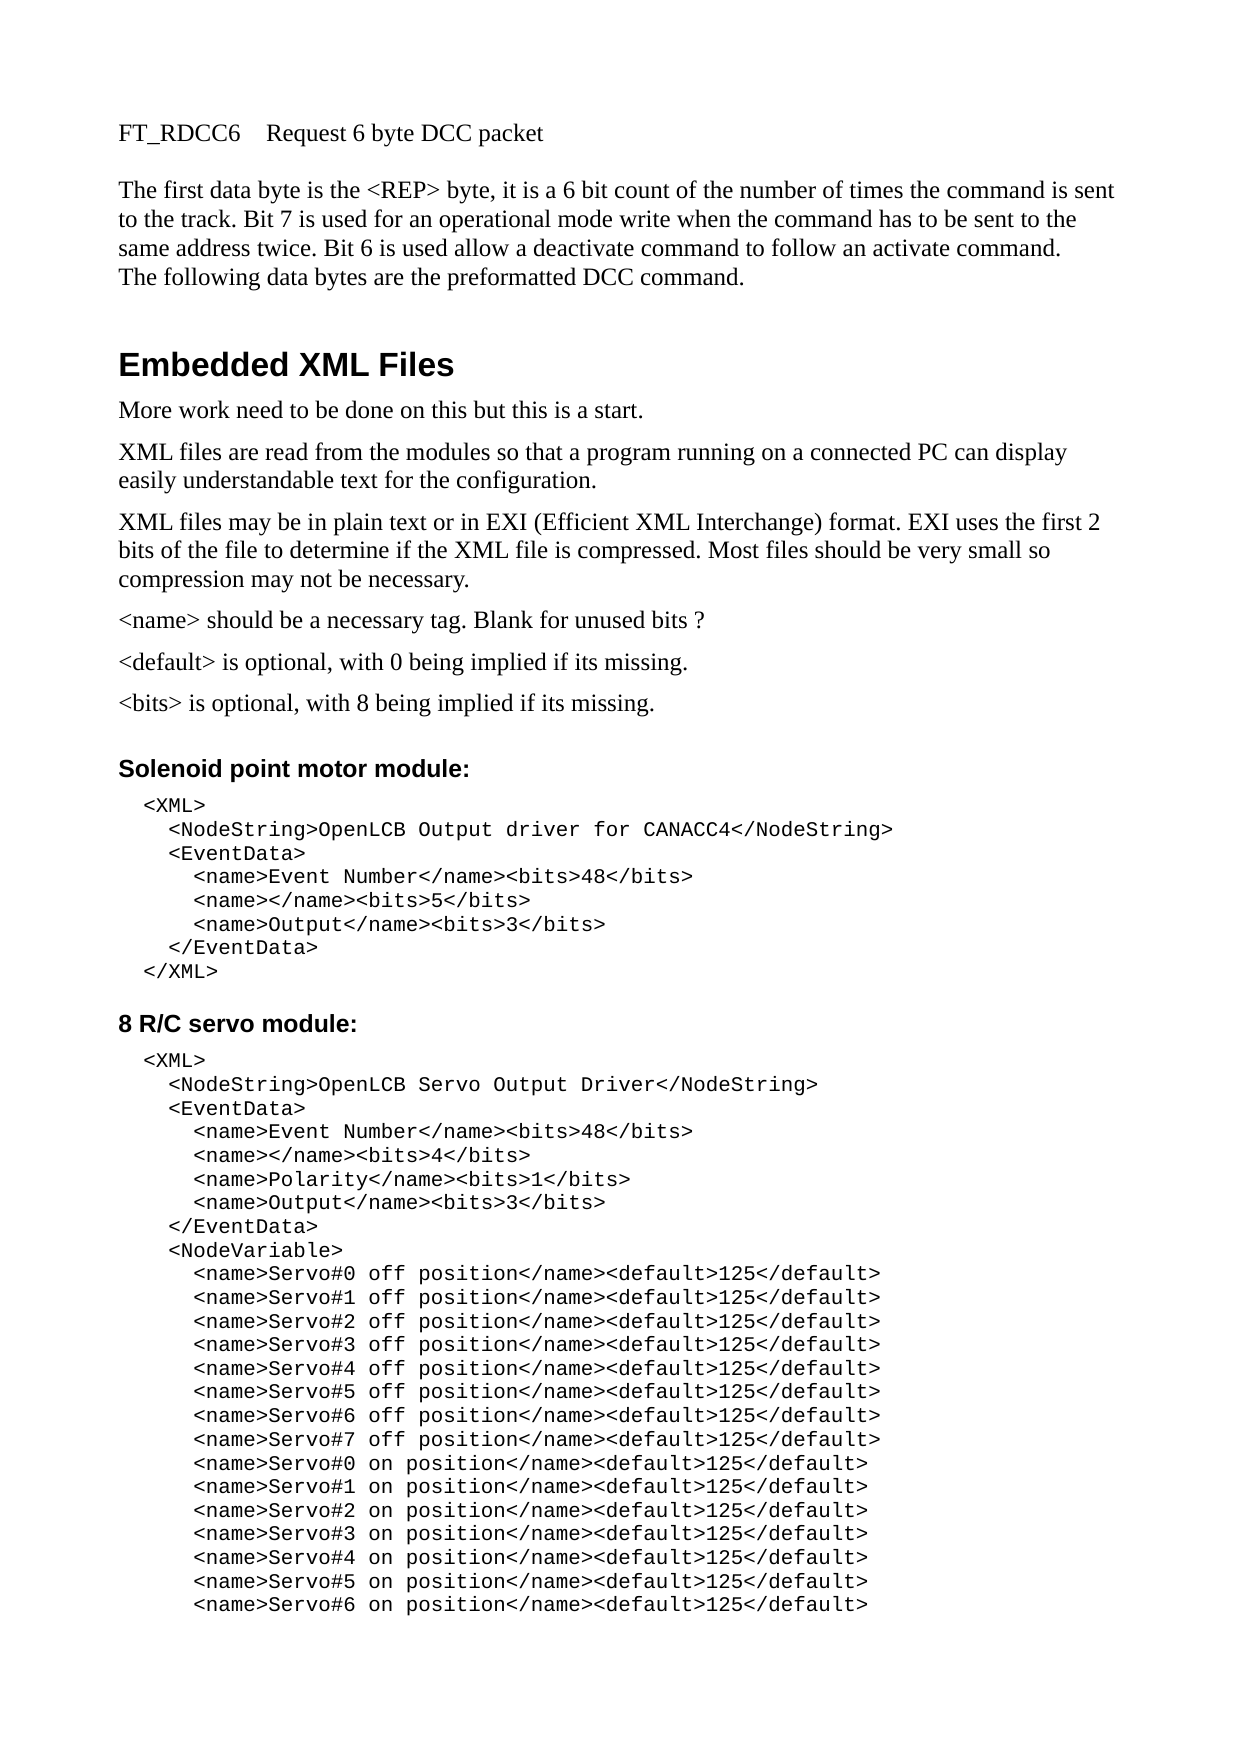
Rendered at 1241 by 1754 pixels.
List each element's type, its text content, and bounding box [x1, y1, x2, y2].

text <name>Servo#1 on position</name><default>125</default> [118, 1476, 1122, 1500]
text <name>Servo#2 off position</name><default>125</default> [118, 1311, 1122, 1334]
text <name>Polarity</name><bits>1</bits> [118, 1169, 1122, 1192]
text <name>Servo#5 off position</name><default>125</default> [118, 1382, 1122, 1405]
subtitle Embedded XML Files [118, 344, 1122, 383]
text <name>Servo#4 on position</name><default>125</default> [118, 1547, 1122, 1571]
text <name>Servo#4 off position</name><default>125</default> [118, 1358, 1122, 1382]
text </XML> [118, 961, 1122, 984]
text <name>Servo#6 off position</name><default>125</default> [118, 1405, 1122, 1429]
text <name>Servo#0 off position</name><default>125</default> [118, 1263, 1122, 1287]
text <name>Servo#3 on position</name><default>125</default> [118, 1523, 1122, 1547]
text <XML> [118, 795, 1122, 819]
text <EventData> [118, 1098, 1122, 1121]
text <name>Servo#1 off position</name><default>125</default> [118, 1287, 1122, 1311]
text <default> is optional, with 0 being implied if its missing. [118, 647, 1122, 676]
text <name>Output</name><bits>3</bits> [118, 1192, 1122, 1216]
text </EventData> [118, 1216, 1122, 1240]
text <NodeString>OpenLCB Servo Output Driver</NodeString> [118, 1074, 1122, 1098]
text More work need to be done on this but this is a start. [118, 396, 1122, 424]
text XML files are read from the modules so that a program running on a connected PC can display easily understandable text for the configuration. [118, 437, 1122, 494]
text <name>Servo#0 on position</name><default>125</default> [118, 1452, 1122, 1476]
text <name>Event Number</name><bits>48</bits> [118, 1121, 1122, 1145]
text <name>Servo#3 off position</name><default>125</default> [118, 1334, 1122, 1358]
text The following data bytes are the preformatted DCC command. [118, 262, 1122, 291]
text XML files may be in plain text or in EXI (Efficient XML Interchange) format. EXI uses the first 2 bits of the file to determine if the XML file is compressed. Most files should be very small so compression may not be necessary. [118, 507, 1122, 593]
text The first data byte is the <REP> byte, it is a 6 bit count of the number of times the command is sent to the track. Bit 7 is used for an operational mode write when the command has to be sent to the same address twice. Bit 6 is used allow a deactivate command to follow an activate command. [118, 176, 1122, 262]
text <name>Servo#7 off position</name><default>125</default> [118, 1429, 1122, 1452]
text <name></name><bits>5</bits> [118, 890, 1122, 913]
text FT_RDCC6 Request 6 byte DCC packet [118, 118, 1122, 147]
text <NodeVariable> [118, 1240, 1122, 1263]
text </EventData> [118, 937, 1122, 961]
text <name> should be a necessary tag. Blank for unused bits ? [118, 606, 1122, 634]
text <NodeString>OpenLCB Output driver for CANACC4</NodeString> [118, 819, 1122, 843]
text <name>Servo#6 on position</name><default>125</default> [118, 1594, 1122, 1618]
subtitle 8 R/C servo module: [118, 1009, 1122, 1038]
text <bits> is optional, with 8 being implied if its missing. [118, 688, 1122, 717]
text <name>Servo#5 on position</name><default>125</default> [118, 1571, 1122, 1594]
text <EventData> [118, 843, 1122, 866]
subtitle Solenoid point motor module: [118, 754, 1122, 783]
text <name>Servo#2 on position</name><default>125</default> [118, 1500, 1122, 1523]
text <name>Output</name><bits>3</bits> [118, 913, 1122, 937]
text <name></name><bits>4</bits> [118, 1145, 1122, 1169]
text <name>Event Number</name><bits>48</bits> [118, 866, 1122, 890]
text <XML> [118, 1051, 1122, 1074]
